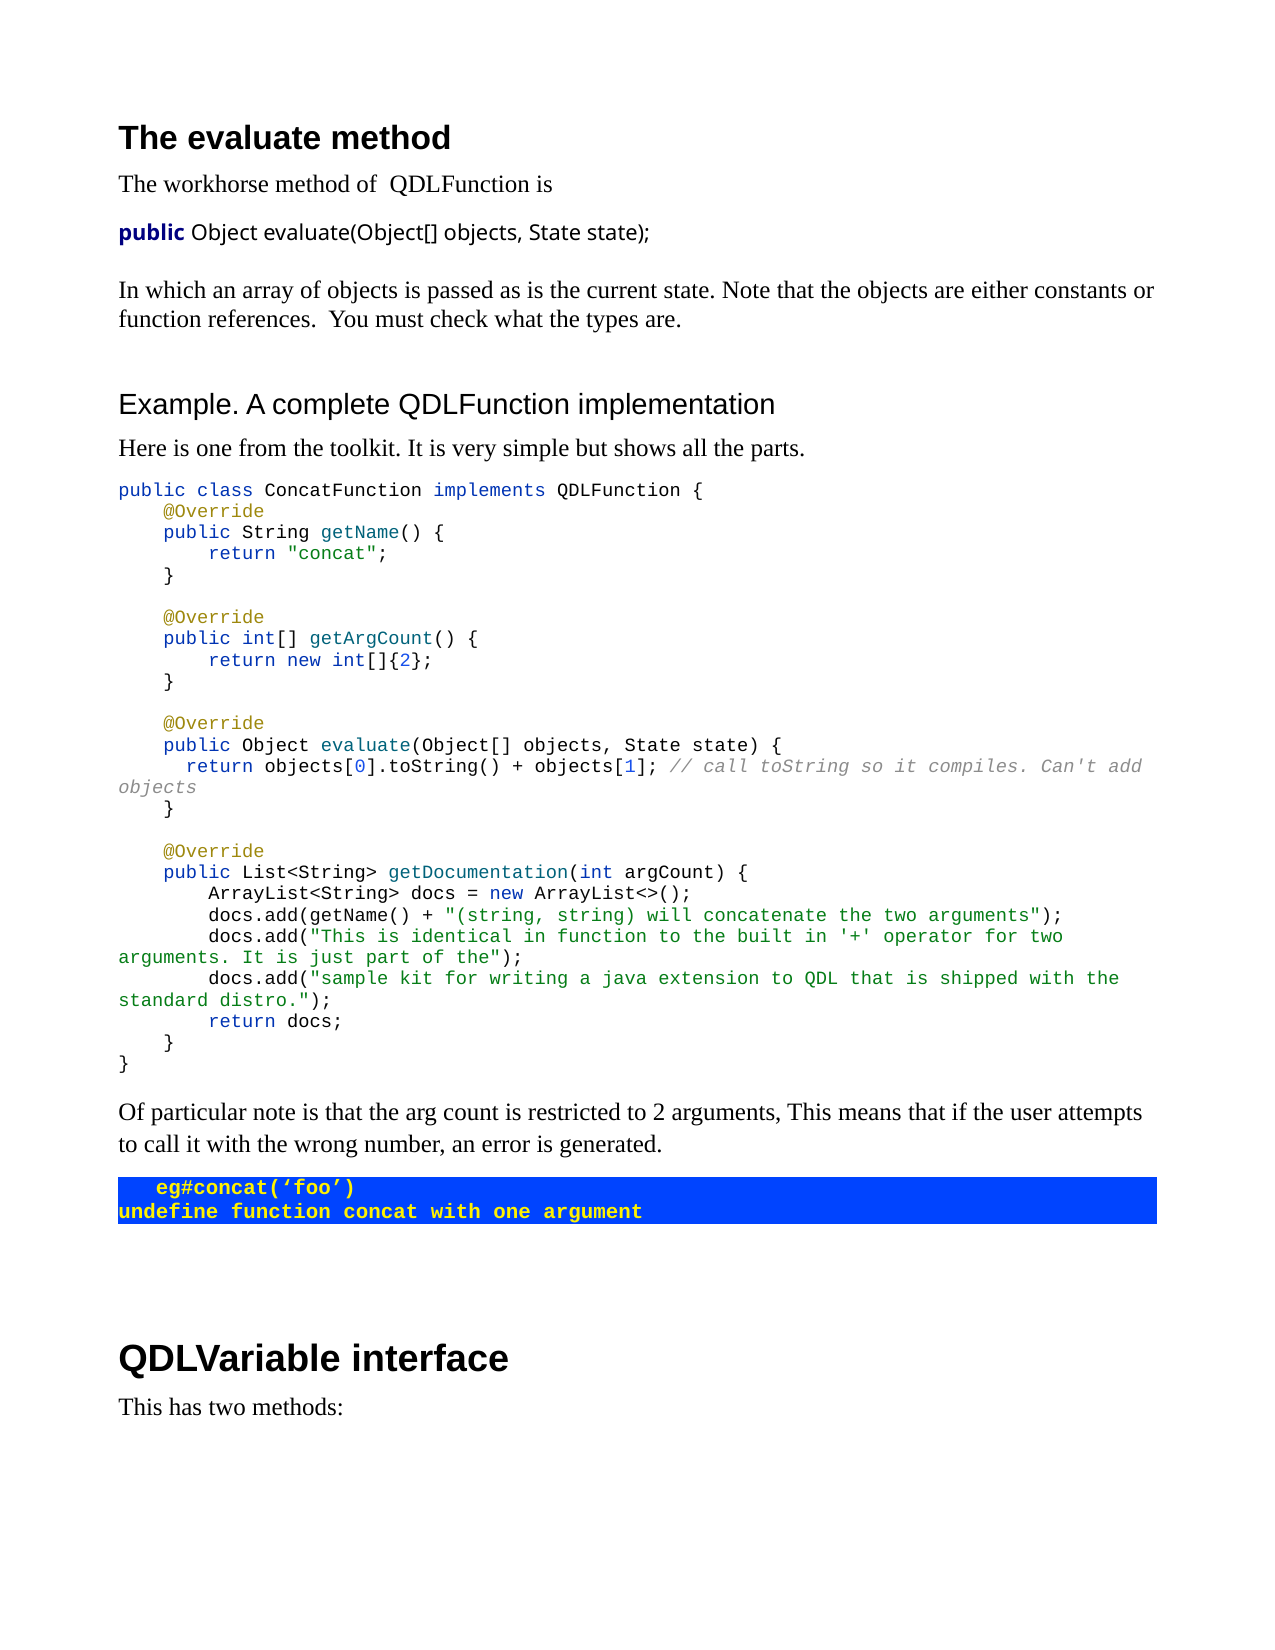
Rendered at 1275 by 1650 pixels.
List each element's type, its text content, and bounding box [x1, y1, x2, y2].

text In which an array of objects is passed as is the current state. Note that the objects are either constants or function references. You must check what the types are. [118, 275, 1157, 333]
text undefine function concat with one argument [118, 1201, 1157, 1224]
subtitle Example. A complete QDLFunction implementation [118, 387, 1157, 420]
text eg#concat(‘foo’) [118, 1177, 1157, 1201]
subtitle QDLVariable interface [118, 1336, 1157, 1379]
text public Object evaluate(Object[] objects, State state); [118, 217, 1157, 247]
text The workhorse method of QDLFunction is [118, 169, 1157, 198]
text public class ConcatFunction implements QDLFunction { @Override public String getName() { return "concat"; } @Override public int[] getArgCount() { return new int[]{2}; } @Override public Object evaluate(Object[] objects, State state) { return objects[0].toString() + objects[1]; // call toString so it compiles. Can't add objects } @Override public List<String> getDocumentation(int argCount) { ArrayList<String> docs = new ArrayList<>(); docs.add(getName() + "(string, string) will concatenate the two arguments"); docs.add("This is identical in function to the built in '+' operator for two arguments. It is just part of the"); docs.add("sample kit for writing a java extension to QDL that is shipped with the standard distro."); return docs; } } [118, 480, 1157, 1075]
text Of particular note is that the arg count is restricted to 2 arguments, This means that if the user attempts to call it with the wrong number, an error is generated. [118, 1097, 1157, 1158]
text Here is one from the toolkit. It is very simple but shows all the parts. [118, 433, 1157, 461]
text This has two methods: [118, 1392, 1157, 1421]
subtitle The evaluate method [118, 118, 1157, 157]
